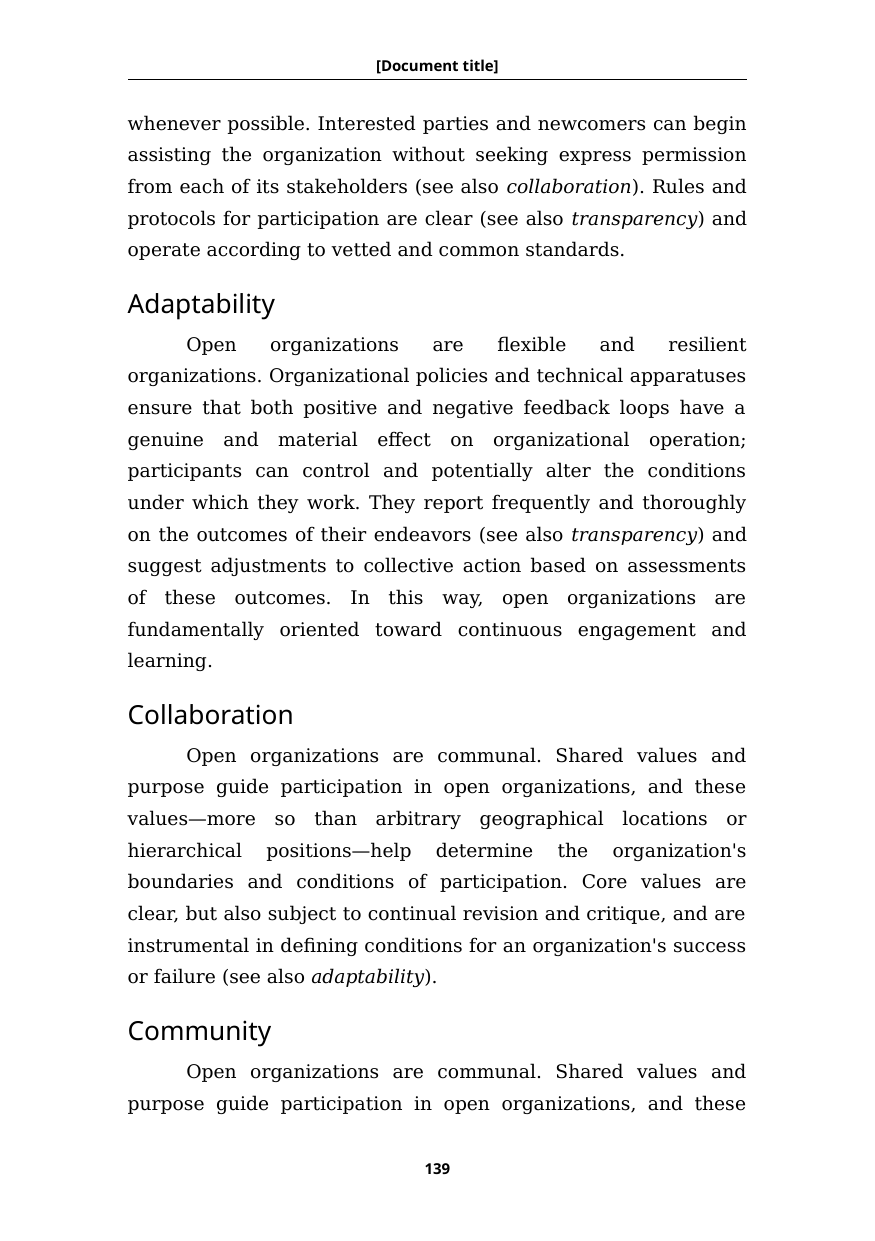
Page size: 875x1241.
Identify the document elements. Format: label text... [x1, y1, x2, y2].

text Open organizations are communal. Shared values and purpose guide participation in open organizations, and these values—more so than arbitrary geographical locations or hierarchical positions—help determine the organization's boundaries and conditions of participation. Core values are clear, but also subject to continual revision and critique, and are instrumental in defining conditions for an organization's success or failure (see also adaptability). [127, 745, 747, 988]
subtitle Adaptability [127, 285, 747, 321]
subtitle Community [127, 1013, 747, 1048]
text whenever possible. Interested parties and newcomers can begin assisting the organization without seeking express permission from each of its stakeholders (see also collaboration). Rules and protocols for participation are clear (see also transparency) and operate according to vetted and common standards. [127, 112, 747, 261]
subtitle Collaboration [127, 697, 747, 732]
text Open organizations are communal. Shared values and purpose guide participation in open organizations, and these [127, 1061, 747, 1114]
text Open organizations are flexible and resilient organizations. Organizational policies and technical apparatuses ensure that both positive and negative feedback loops have a genuine and material effect on organizational operation; participants can control and potentially alter the conditions under which they work. They report frequently and thoroughly on the outcomes of their endeavors (see also transparency) and suggest adjustments to collective action based on assessments of these outcomes. In this way, open organizations are fundamentally oriented toward continuous engagement and learning. [127, 334, 747, 672]
